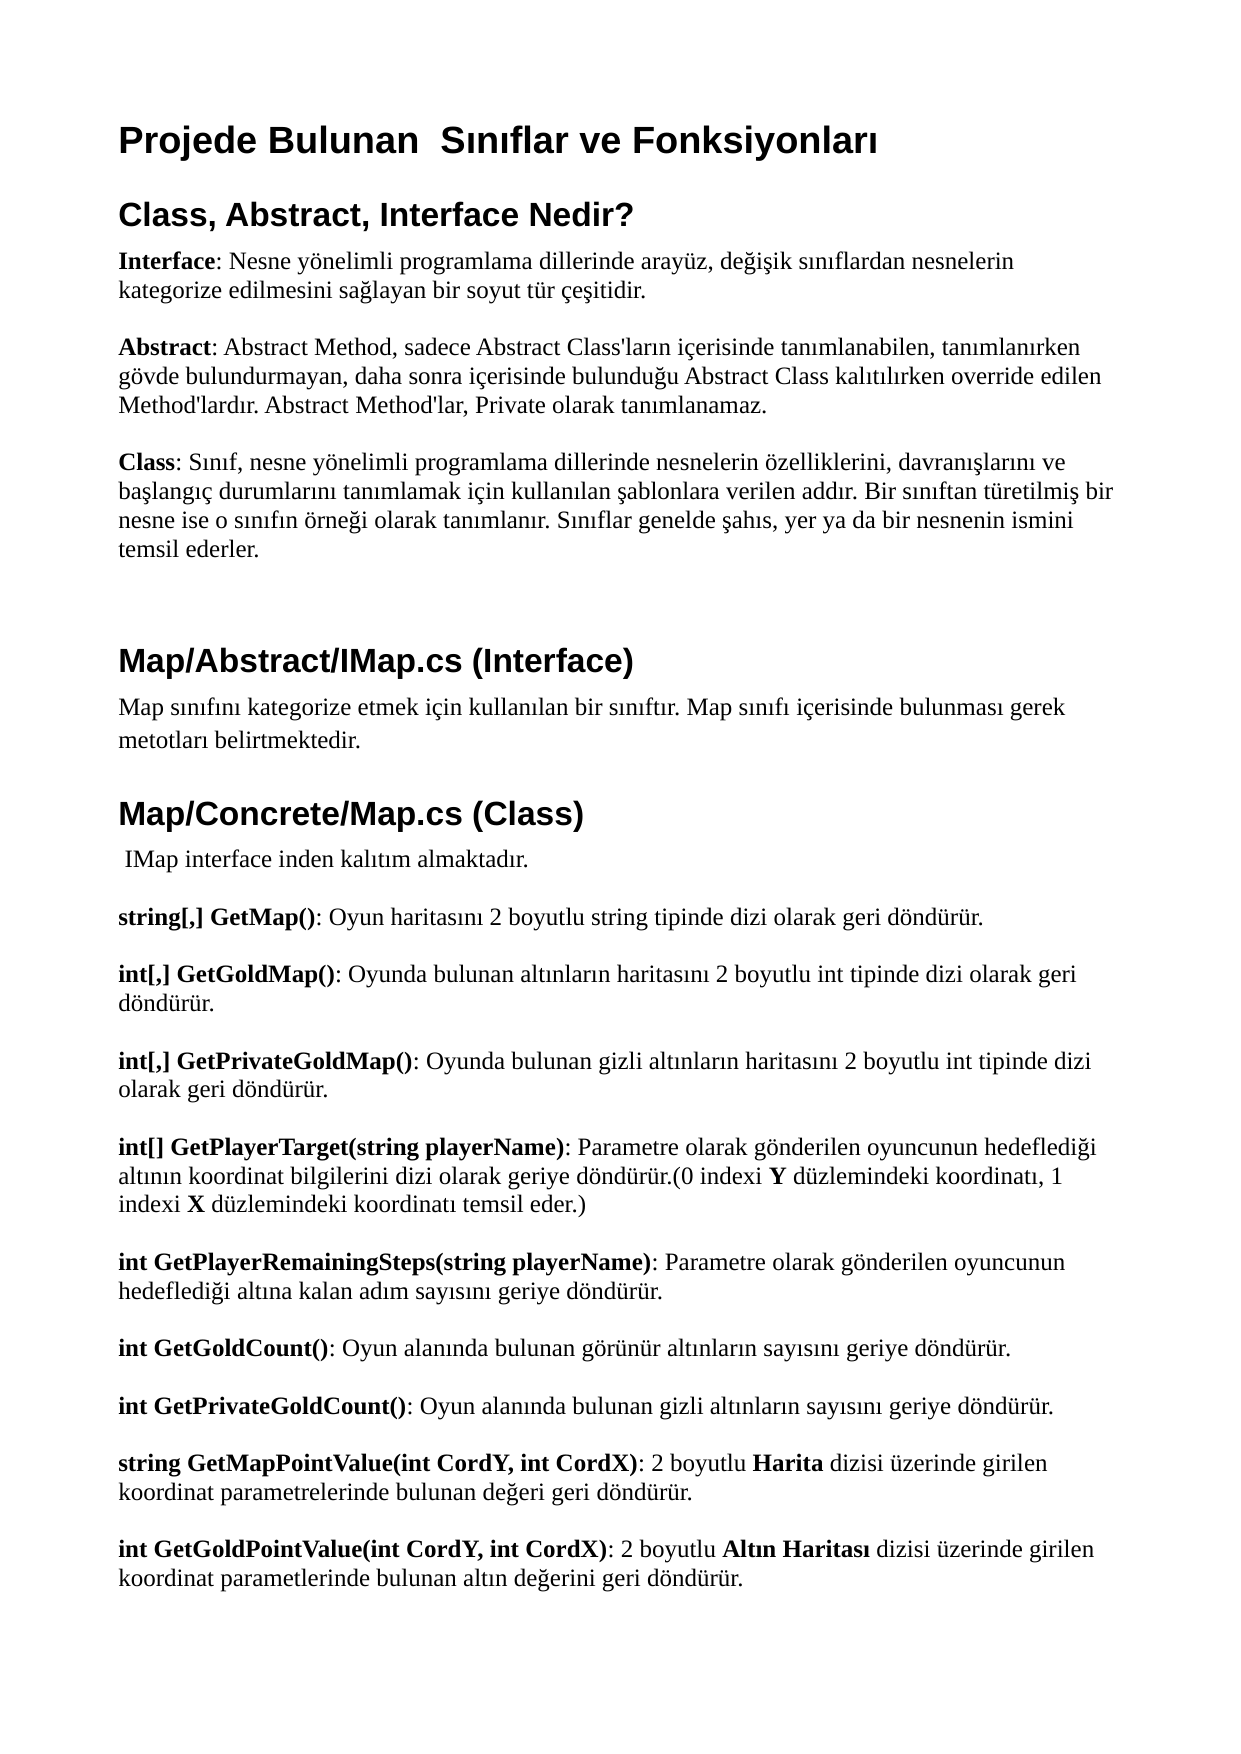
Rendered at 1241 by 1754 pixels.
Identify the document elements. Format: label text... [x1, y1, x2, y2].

subtitle Map/Concrete/Map.cs (Class) [118, 793, 1122, 832]
text string GetMapPointValue(int CordY, int CordX): 2 boyutlu Harita dizisi üzerinde girilen koordinat parametrelerinde bulunan değeri geri döndürür. [118, 1448, 1122, 1506]
text Abstract: Abstract Method, sadece Abstract Class'ların içerisinde tanımlanabilen, tanımlanırken gövde bulundurmayan, daha sonra içerisinde bulunduğu Abstract Class kalıtılırken override edilen Method'lardır. Abstract Method'lar, Private olarak tanımlanamaz. [118, 332, 1122, 419]
text Class: Sınıf, nesne yönelimli programlama dillerinde nesnelerin özelliklerini, davranışlarını ve başlangıç durumlarını tanımlamak için kullanılan şablonlara verilen addır. Bir sınıftan türetilmiş bir nesne ise o sınıfın örneği olarak tanımlanır. Sınıflar genelde şahıs, yer ya da bir nesnenin ismini temsil ederler. [118, 447, 1122, 562]
text int[] GetPlayerTarget(string playerName): Parametre olarak gönderilen oyuncunun hedeflediği altının koordinat bilgilerini dizi olarak geriye döndürür.(0 indexi Y düzlemindeki koordinatı, 1 indexi X düzlemindeki koordinatı temsil eder.) [118, 1132, 1122, 1218]
text int[,] GetGoldMap(): Oyunda bulunan altınların haritasını 2 boyutlu int tipinde dizi olarak geri döndürür. [118, 959, 1122, 1017]
text string[,] GetMap(): Oyun haritasını 2 boyutlu string tipinde dizi olarak geri döndürür. [118, 902, 1122, 931]
text IMap interface inden kalıtım almaktadır. [118, 844, 1122, 873]
text int GetPrivateGoldCount(): Oyun alanında bulunan gizli altınların sayısını geriye döndürür. [118, 1391, 1122, 1419]
subtitle Projede Bulunan Sınıflar ve Fonksiyonları [118, 118, 1122, 162]
text int[,] GetPrivateGoldMap(): Oyunda bulunan gizli altınların haritasını 2 boyutlu int tipinde dizi olarak geri döndürür. [118, 1046, 1122, 1103]
text int GetGoldPointValue(int CordY, int CordX): 2 boyutlu Altın Haritası dizisi üzerinde girilen koordinat parametlerinde bulunan altın değerini geri döndürür. [118, 1534, 1122, 1592]
text Interface: Nesne yönelimli programlama dillerinde arayüz, değişik sınıflardan nesnelerin kategorize edilmesini sağlayan bir soyut tür çeşitidir. [118, 246, 1122, 304]
subtitle Class, Abstract, Interface Nedir? [118, 195, 1122, 234]
text int GetPlayerRemainingSteps(string playerName): Parametre olarak gönderilen oyuncunun hedeflediği altına kalan adım sayısını geriye döndürür. [118, 1247, 1122, 1304]
text Map sınıfını kategorize etmek için kullanılan bir sınıftır. Map sınıfı içerisinde bulunması gerek metotları belirtmektedir. [118, 692, 1122, 754]
text int GetGoldCount(): Oyun alanında bulunan görünür altınların sayısını geriye döndürür. [118, 1333, 1122, 1362]
subtitle Map/Abstract/IMap.cs (Interface) [118, 641, 1122, 679]
